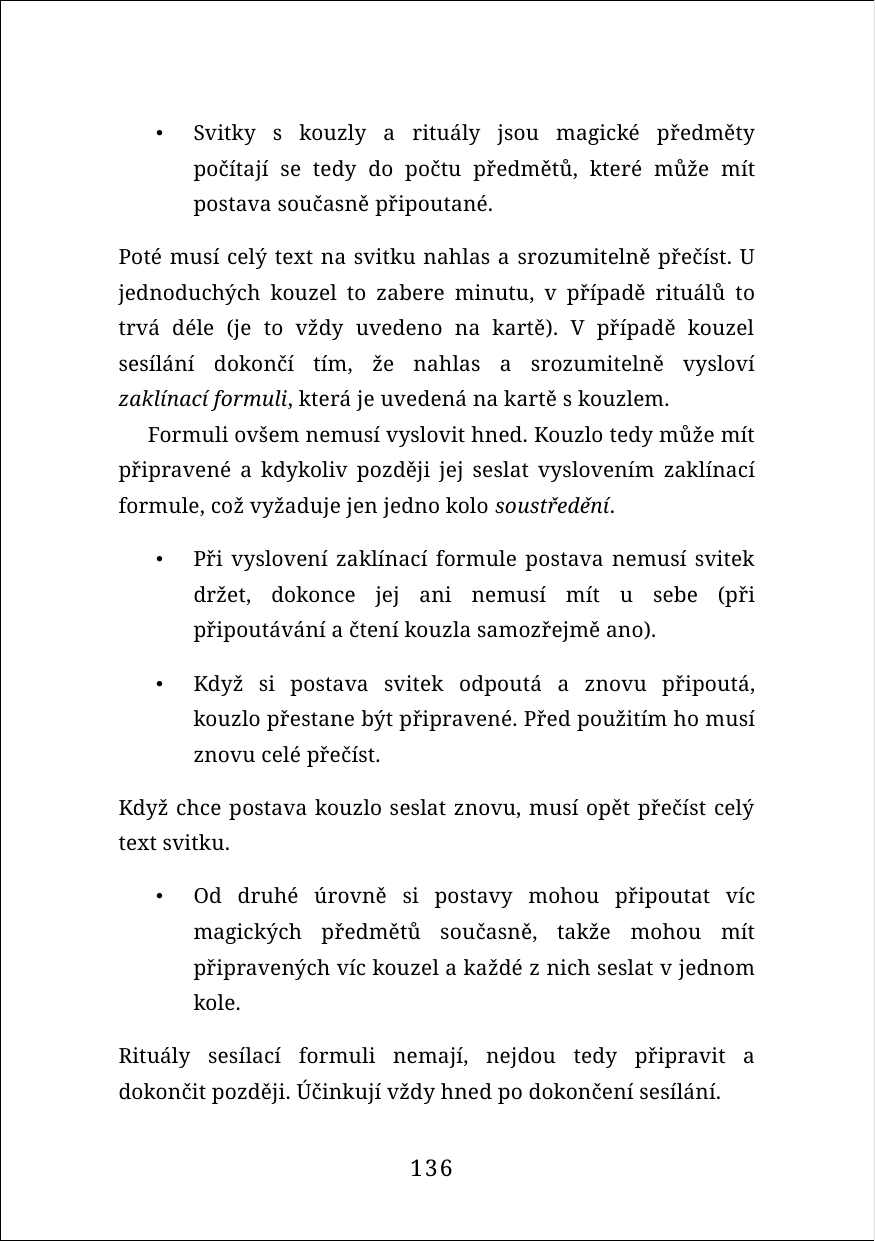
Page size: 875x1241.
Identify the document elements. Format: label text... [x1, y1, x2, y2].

text Když chce postava kouzlo seslat znovu, musí opět přečíst celý text svitku. [118, 793, 756, 857]
text Poté musí celý text na svitku nahlas a srozumitelně přečíst. U jednoduchých kouzel to zabere minutu, v případě rituálů to trvá déle (je to vždy uvedeno na kartě). V případě kouzel sesílání dokončí tím, že nahlas a srozumitelně vysloví zaklínací formuli, která je uvedená na kartě s kouzlem. Formuli ovšem nemusí vyslovit hned. Kouzlo tedy může mít připravené a kdykoliv později jej seslat vyslovením zaklínací formule, což vyžaduje jen jedno kolo soustředění. [118, 242, 756, 519]
list Od druhé úrovně si postavy mohou připoutat víc magických předmětů současně, takže mohou mít připravených víc kouzel a každé z nich seslat v jednom kole. [156, 882, 756, 1017]
text Rituály sesílací formuli nemají, nejdou tedy připravit a dokončit později. Účinkují vždy hned po dokončení sesílání. [118, 1041, 756, 1105]
list Svitky s kouzly a rituály jsou magické předměty počítají se tedy do počtu předmětů, které může mít postava současně připoutané. [156, 118, 756, 218]
list Když si postava svitek odpoutá a znovu připoutá, kouzlo přestane být připravené. Před použitím ho musí znovu celé přečíst. [156, 669, 756, 768]
list Při vyslovení zaklínací formule postava nemusí svitek držet, dokonce jej ani nemusí mít u sebe (při připoutávání a čtení kouzla samozřejmě ano). [156, 544, 756, 644]
